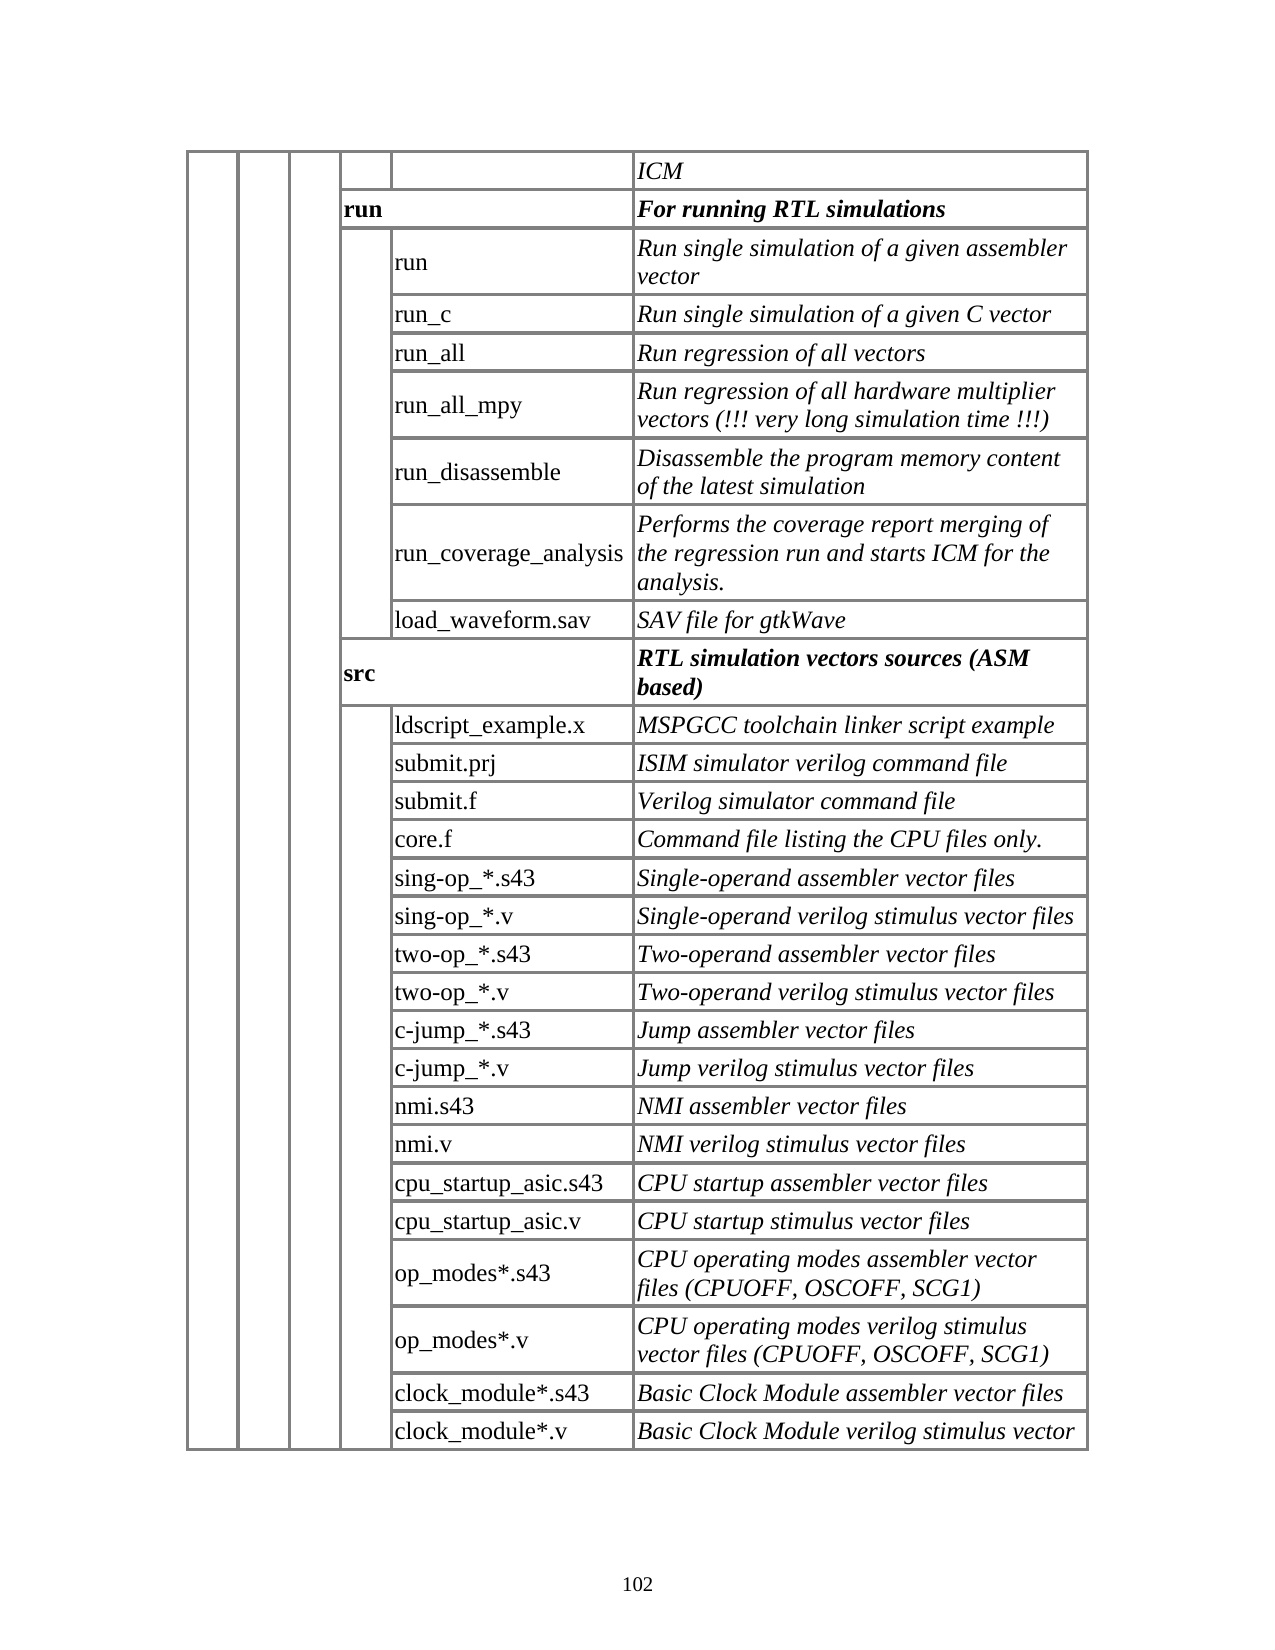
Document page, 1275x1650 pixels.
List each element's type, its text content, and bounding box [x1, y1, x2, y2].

table_cell op_modes*.s43 [393, 1241, 632, 1304]
table_cell Run regression of all vectors [635, 335, 1086, 369]
table_cell CPU operating modes assembler vector files (CPUOFF, OSCOFF, SCG1) [635, 1241, 1086, 1304]
table_cell Verilog simulator command file [635, 783, 1086, 818]
table_cell SAV file for gtkWave [635, 602, 1086, 637]
table_cell Basic Clock Module verilog stimulus vector [635, 1413, 1086, 1447]
table_cell Disassemble the program memory content of the latest simulation [635, 440, 1086, 503]
table_cell [240, 153, 288, 1447]
table_cell For running RTL simulations [635, 191, 1086, 226]
table_cell Basic Clock Module assembler vector files [635, 1375, 1086, 1409]
table_cell Two-operand assembler vector files [635, 936, 1086, 971]
table_cell core.f [393, 821, 632, 856]
table_cell [393, 153, 632, 188]
table_cell nmi.s43 [393, 1088, 632, 1123]
table_cell run_all [393, 335, 632, 369]
table_cell Single-operand assembler vector files [635, 860, 1086, 894]
table_cell Two-operand verilog stimulus vector files [635, 974, 1086, 1009]
table_cell NMI assembler vector files [635, 1088, 1086, 1123]
table_cell RTL simulation vectors sources (ASM based) [635, 640, 1086, 704]
table_cell src [342, 640, 632, 704]
table_cell Jump verilog stimulus vector files [635, 1050, 1086, 1085]
table_cell run_all_mpy [393, 373, 632, 436]
table_cell run_disassemble [393, 440, 632, 503]
table_cell abcd [342, 230, 390, 637]
table_cell Run single simulation of a given C vector [635, 296, 1086, 331]
table_cell op_modes*.v [393, 1308, 632, 1371]
table_cell submit.f [393, 783, 632, 818]
table_cell sing-op_*.v [393, 898, 632, 932]
table_cell two-op_*.s43 [393, 936, 632, 971]
table_cell nmi.v [393, 1126, 632, 1161]
table_cell [291, 153, 339, 1447]
table_cell CPU startup stimulus vector files [635, 1203, 1086, 1237]
table_cell Single-operand verilog stimulus vector files [635, 898, 1086, 932]
table_cell c-jump_*.s43 [393, 1012, 632, 1047]
table_cell run_coverage_analysis [393, 506, 632, 599]
table_cell run_c [393, 296, 632, 331]
table_cell Run single simulation of a given assembler vector [635, 230, 1086, 293]
table_cell Jump assembler vector files [635, 1012, 1086, 1047]
table_cell Performs the coverage report merging of the regression run and starts ICM for the analysis. [635, 506, 1086, 599]
table_cell Run regression of all hardware multiplier vectors (!!! very long simulation time !!!) [635, 373, 1086, 436]
table_cell ldscript_example.x [393, 707, 632, 742]
table_cell two-op_*.v [393, 974, 632, 1009]
table_cell clock_module*.s43 [393, 1375, 632, 1409]
table_cell clock_module*.v [393, 1413, 632, 1447]
table_cell sing-op_*.s43 [393, 860, 632, 894]
table_cell Command file listing the CPU files only. [635, 821, 1086, 856]
table_cell ICM [635, 153, 1086, 188]
table_cell cpu_startup_asic.s43 [393, 1165, 632, 1199]
table_cell [189, 153, 236, 1447]
table_cell [342, 153, 390, 188]
table_cell load_waveform.sav [393, 602, 632, 637]
table_cell NMI verilog stimulus vector files [635, 1126, 1086, 1161]
table_cell MSPGCC toolchain linker script example [635, 707, 1086, 742]
table_cell abcd [342, 707, 390, 1447]
table_cell ISIM simulator verilog command file [635, 745, 1086, 780]
table_cell run [393, 230, 632, 293]
table_cell submit.prj [393, 745, 632, 780]
table_cell cpu_startup_asic.v [393, 1203, 632, 1237]
table_cell run [342, 191, 632, 226]
table_cell CPU startup assembler vector files [635, 1165, 1086, 1199]
table_cell CPU operating modes verilog stimulus vector files (CPUOFF, OSCOFF, SCG1) [635, 1308, 1086, 1371]
table_cell c-jump_*.v [393, 1050, 632, 1085]
